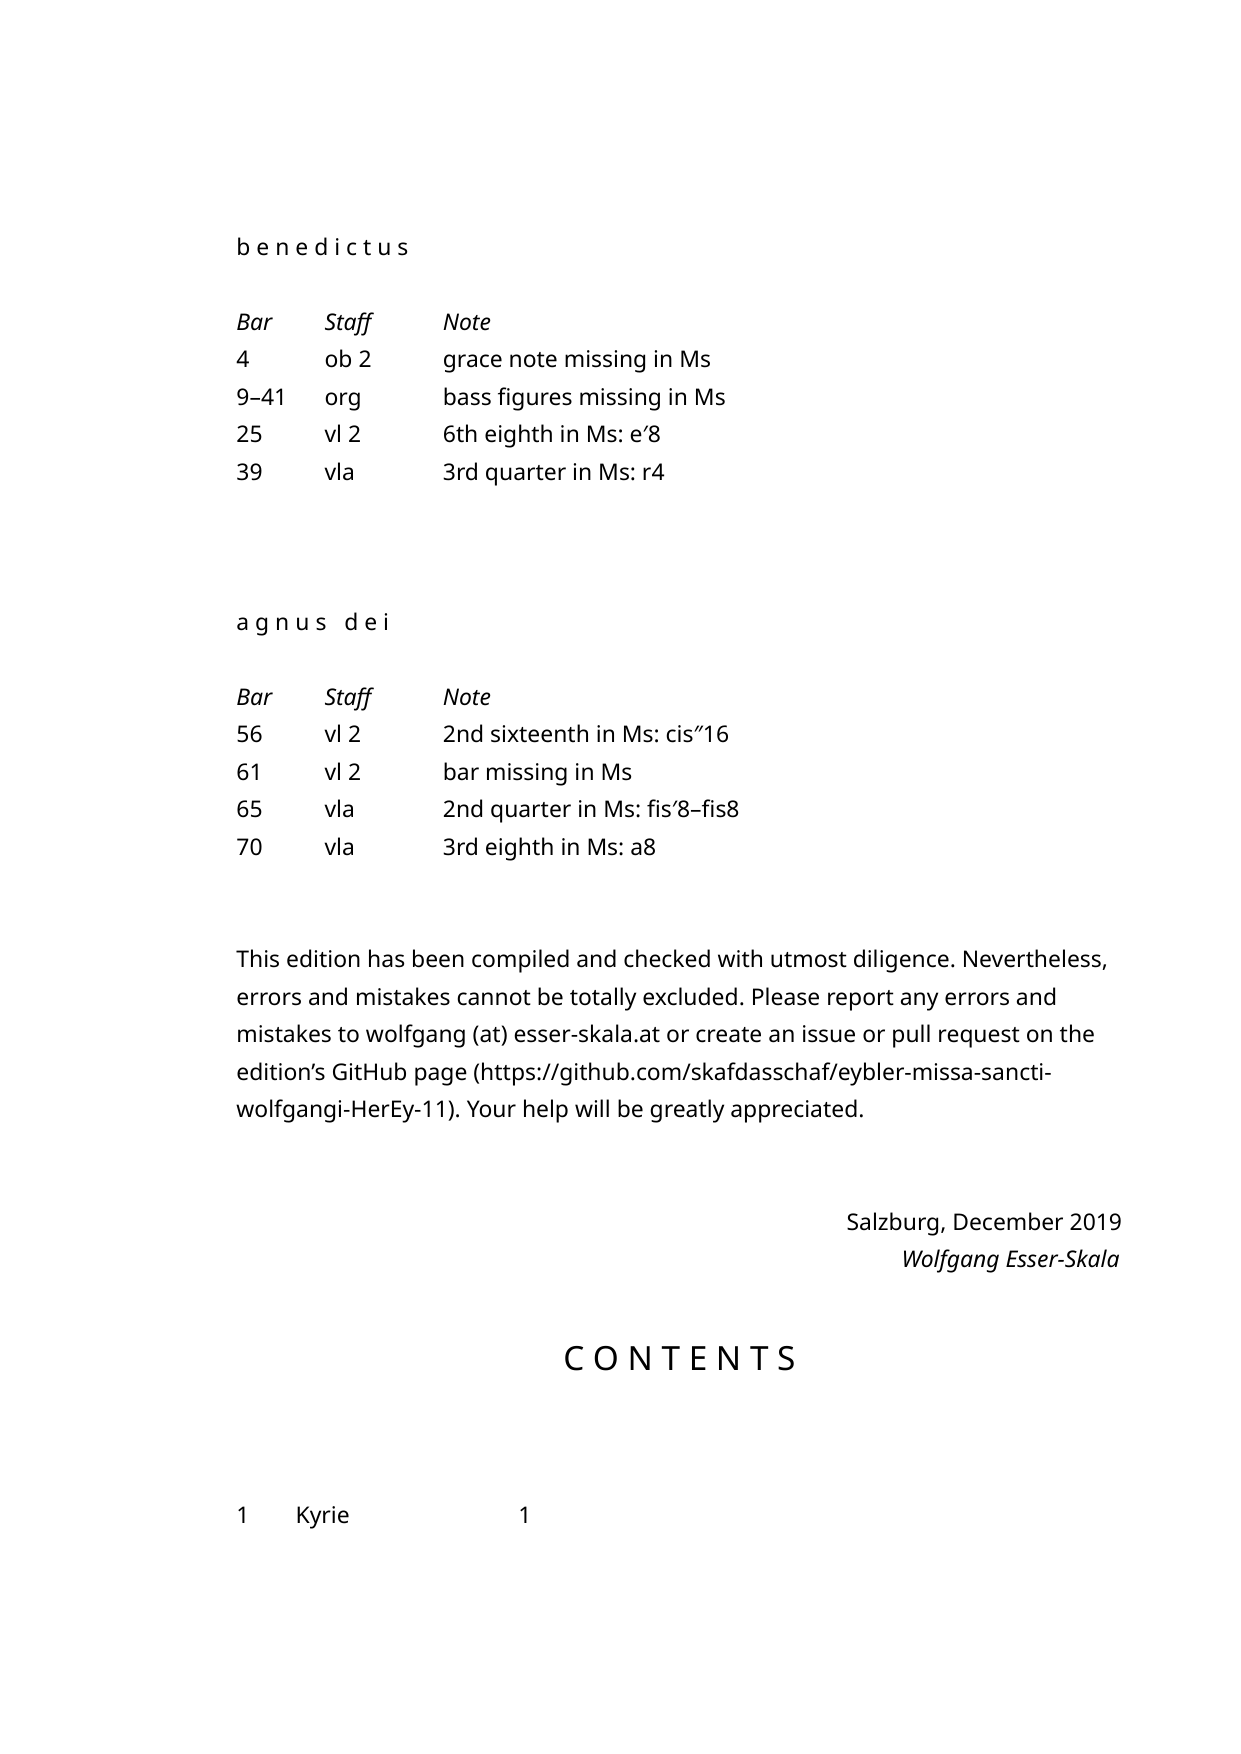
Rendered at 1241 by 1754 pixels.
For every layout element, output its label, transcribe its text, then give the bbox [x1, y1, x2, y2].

text Bar Staff Note 4 ob 2 grace note missing in Ms 9–41 org bass figures missing in Ms 25 vl 2 6th eighth in Ms: e′8 39 vla 3rd quarter in Ms: r4 [236, 306, 1122, 487]
text 1 Kyrie 1 [236, 1498, 1122, 1530]
text Bar Staff Note 56 vl 2 2nd sixteenth in Ms: cis″16 61 vl 2 bar missing in Ms 65 vla 2nd quarter in Ms: fis′8–fis8 70 vla 3rd eighth in Ms: a8 [236, 681, 1122, 937]
text a g n u s d e i [236, 606, 1122, 637]
text Salzburg, December 2019 Wolfgang Esser-Skala [236, 1206, 1122, 1274]
text This edition has been compiled and checked with utmost diligence. Nevertheless, errors and mistakes cannot be totally excluded. Please report any errors and mistakes to wolfgang (at) esser-skala.at or create an issue or pull request on the edition’s GitHub page (https://github.com/skafdasschaf/eybler-missa-sancti-wolfgangi-HerEy-11). Your help will be greatly appreciated. [236, 943, 1122, 1124]
text C O N T E N T S [236, 1281, 1122, 1489]
text b e n e d i c t u s [236, 231, 1122, 262]
